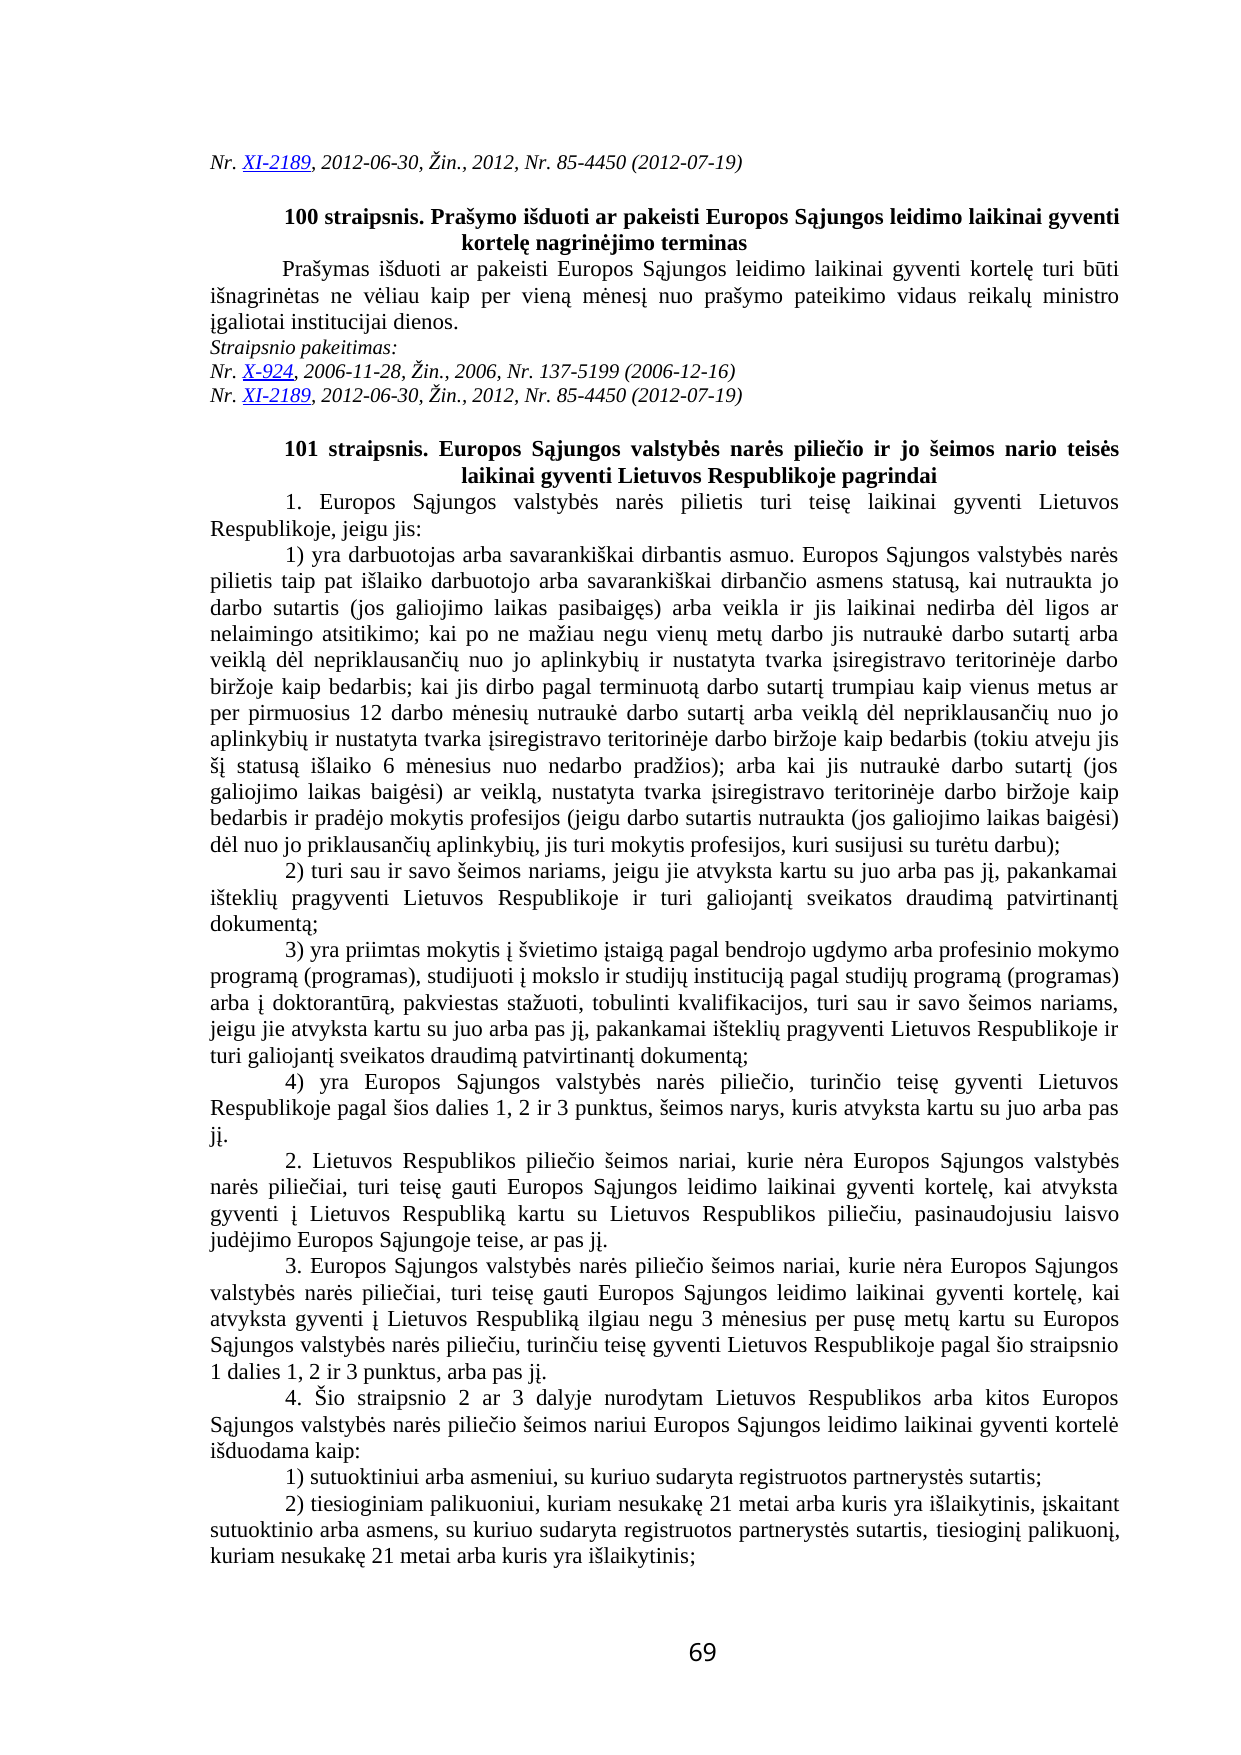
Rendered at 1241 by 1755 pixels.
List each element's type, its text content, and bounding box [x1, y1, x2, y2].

text 3) yra priimtas mokytis į švietimo įstaigą pagal bendrojo ugdymo arba profesinio mokymo programą (programas), studijuoti į mokslo ir studijų instituciją pagal studijų programą (programas) arba į doktorantūrą, pakviestas stažuoti, tobulinti kvalifikacijos, turi sau ir savo šeimos nariams, jeigu jie atvyksta kartu su juo arba pas jį, pakankamai išteklių pragyventi Lietuvos Respublikoje ir turi galiojantį sveikatos draudimą patvirtinantį dokumentą; [210, 936, 1120, 1068]
text 1) yra darbuotojas arba savarankiškai dirbantis asmuo. Europos Sąjungos valstybės narės pilietis taip pat išlaiko darbuotojo arba savarankiškai dirbančio asmens statusą, kai nutraukta jo darbo sutartis (jos galiojimo laikas pasibaigęs) arba veikla ir jis laikinai nedirba dėl ligos ar nelaimingo atsitikimo; kai po ne mažiau negu vienų metų darbo jis nutraukė darbo sutartį arba veiklą dėl nepriklausančių nuo jo aplinkybių ir nustatyta tvarka įsiregistravo teritorinėje darbo biržoje kaip bedarbis; kai jis dirbo pagal terminuotą darbo sutartį trumpiau kaip vienus metus ar per pirmuosius 12 darbo mėnesių nutraukė darbo sutartį arba veiklą dėl nepriklausančių nuo jo aplinkybių ir nustatyta tvarka įsiregistravo teritorinėje darbo biržoje kaip bedarbis (tokiu atveju jis šį statusą išlaiko 6 mėnesius nuo nedarbo pradžios); arba kai jis nutraukė darbo sutartį (jos galiojimo laikas baigėsi) ar veiklą, nustatyta tvarka įsiregistravo teritorinėje darbo biržoje kaip bedarbis ir pradėjo mokytis profesijos (jeigu darbo sutartis nutraukta (jos galiojimo laikas baigėsi) dėl nuo jo priklausančių aplinkybių, jis turi mokytis profesijos, kuri susijusi su turėtu darbu); [210, 541, 1120, 857]
text Prašymas išduoti ar pakeisti Europos Sąjungos leidimo laikinai gyventi kortelę turi būti išnagrinėtas ne vėliau kaip per vieną mėnesį nuo prašymo pateikimo vidaus reikalų ministro įgaliotai institucijai dienos. [210, 256, 1120, 334]
text Nr. X-924, 2006-11-28, Žin., 2006, Nr. 137-5199 (2006-12-16) [210, 359, 1120, 383]
text 100 straipsnis. Prašymo išduoti ar pakeisti Europos Sąjungos leidimo laikinai gyventi kortelę nagrinėjimo terminas [284, 203, 1120, 256]
text 101 straipsnis. Europos Sąjungos valstybės narės piliečio ir jo šeimos nario teisės laikinai gyventi Lietuvos Respublikoje pagrindai [284, 436, 1120, 488]
text 4) yra Europos Sąjungos valstybės narės piliečio, turinčio teisę gyventi Lietuvos Respublikoje pagal šios dalies 1, 2 ir 3 punktus, šeimos narys, kuris atvyksta kartu su juo arba pas jį. [210, 1068, 1120, 1147]
text 3. Europos Sąjungos valstybės narės piliečio šeimos nariai, kurie nėra Europos Sąjungos valstybės narės piliečiai, turi teisę gauti Europos Sąjungos leidimo laikinai gyventi kortelę, kai atvyksta gyventi į Lietuvos Respubliką ilgiau negu 3 mėnesius per pusę metų kartu su Europos Sąjungos valstybės narės piliečiu, turinčiu teisę gyventi Lietuvos Respublikoje pagal šio straipsnio 1 dalies 1, 2 ir 3 punktus, arba pas jį. [210, 1252, 1120, 1384]
text Nr. XI-2189, 2012-06-30, Žin., 2012, Nr. 85-4450 (2012-07-19) [210, 383, 1120, 407]
text 1) sutuoktiniui arba asmeniui, su kuriuo sudaryta registruotos partnerystės sutartis; [210, 1463, 1120, 1490]
text 2. Lietuvos Respublikos piliečio šeimos nariai, kurie nėra Europos Sąjungos valstybės narės piliečiai, turi teisę gauti Europos Sąjungos leidimo laikinai gyventi kortelę, kai atvyksta gyventi į Lietuvos Respubliką kartu su Lietuvos Respublikos piliečiu, pasinaudojusiu laisvo judėjimo Europos Sąjungoje teise, ar pas jį. [210, 1147, 1120, 1252]
text 2) turi sau ir savo šeimos nariams, jeigu jie atvyksta kartu su juo arba pas jį, pakankamai išteklių pragyventi Lietuvos Respublikoje ir turi galiojantį sveikatos draudimą patvirtinantį dokumentą; [210, 857, 1120, 936]
text Nr. XI-2189, 2012-06-30, Žin., 2012, Nr. 85-4450 (2012-07-19) [210, 150, 1120, 174]
text 1. Europos Sąjungos valstybės narės pilietis turi teisę laikinai gyventi Lietuvos Respublikoje, jeigu jis: [210, 488, 1120, 541]
text 2) tiesioginiam palikuoniui, kuriam nesukakę 21 metai arba kuris yra išlaikytinis, įskaitant sutuoktinio arba asmens, su kuriuo sudaryta registruotos partnerystės sutartis, tiesioginį palikuonį, kuriam nesukakę 21 metai arba kuris yra išlaikytinis; [210, 1490, 1120, 1569]
text Straipsnio pakeitimas: [210, 334, 1120, 359]
text 4. Šio straipsnio 2 ar 3 dalyje nurodytam Lietuvos Respublikos arba kitos Europos Sąjungos valstybės narės piliečio šeimos nariui Europos Sąjungos leidimo laikinai gyventi kortelė išduodama kaip: [210, 1384, 1120, 1463]
